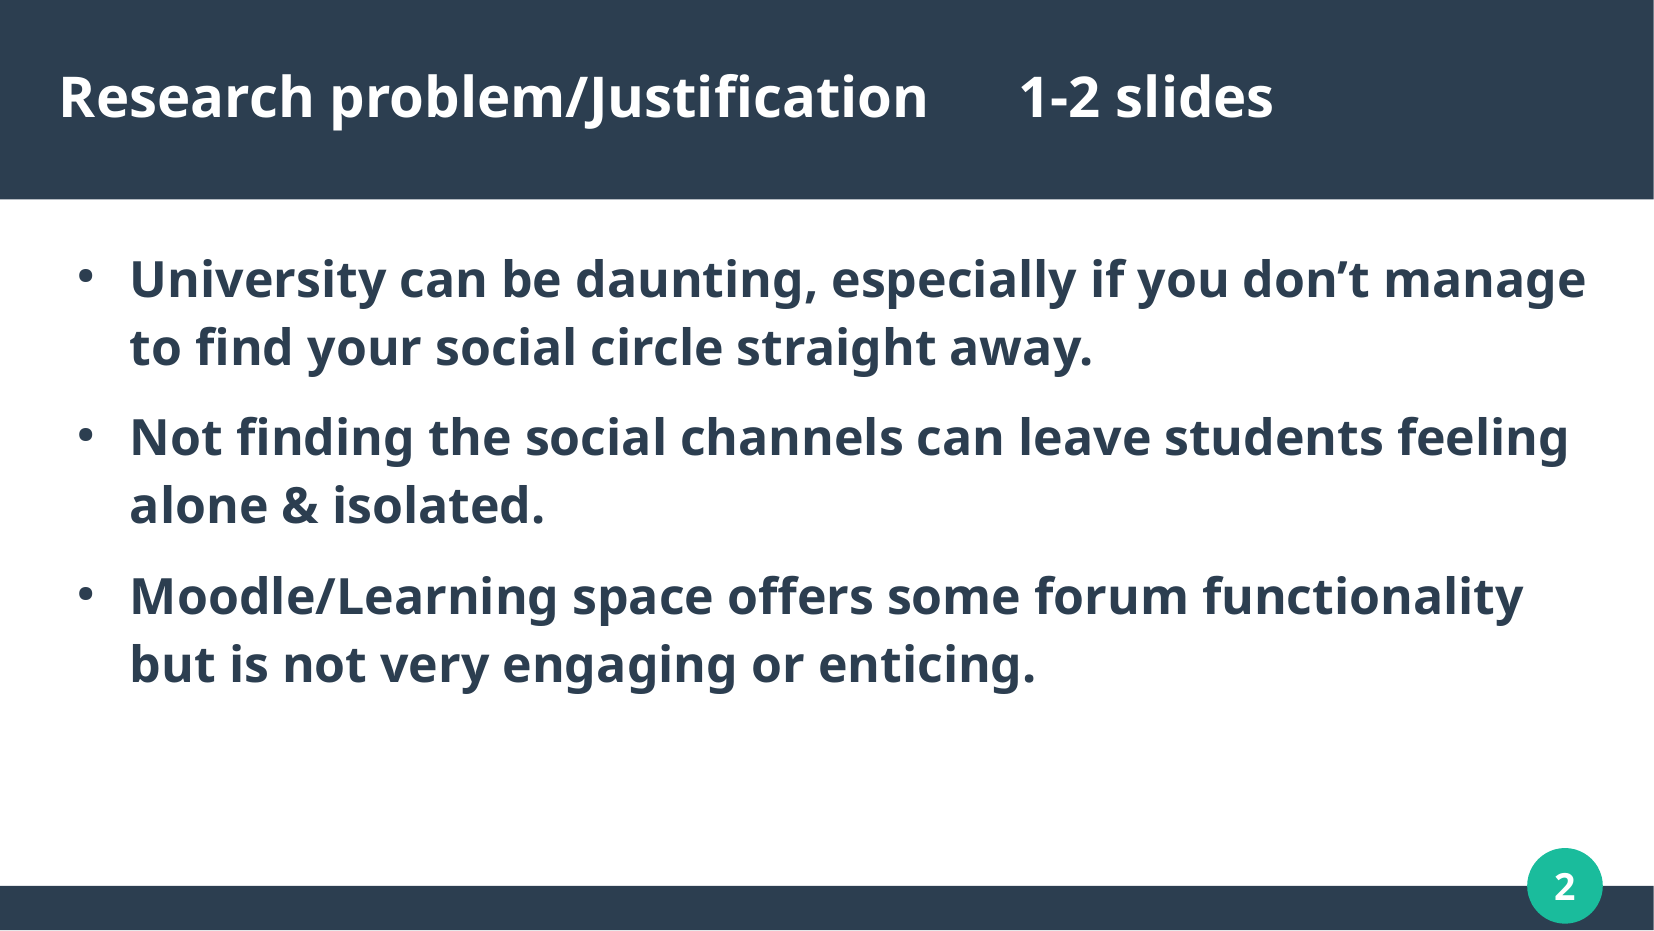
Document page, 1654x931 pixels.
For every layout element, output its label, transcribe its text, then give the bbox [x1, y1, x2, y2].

list University can be daunting, especially if you don’t manage to find your social circle straight away. Not finding the social channels can leave students feeling alone & isolated. Moodle/Learning space offers some forum functionality but is not very engaging or enticing. [59, 243, 1595, 864]
title Research problem/Justification 1-2 slides [59, 37, 1595, 156]
